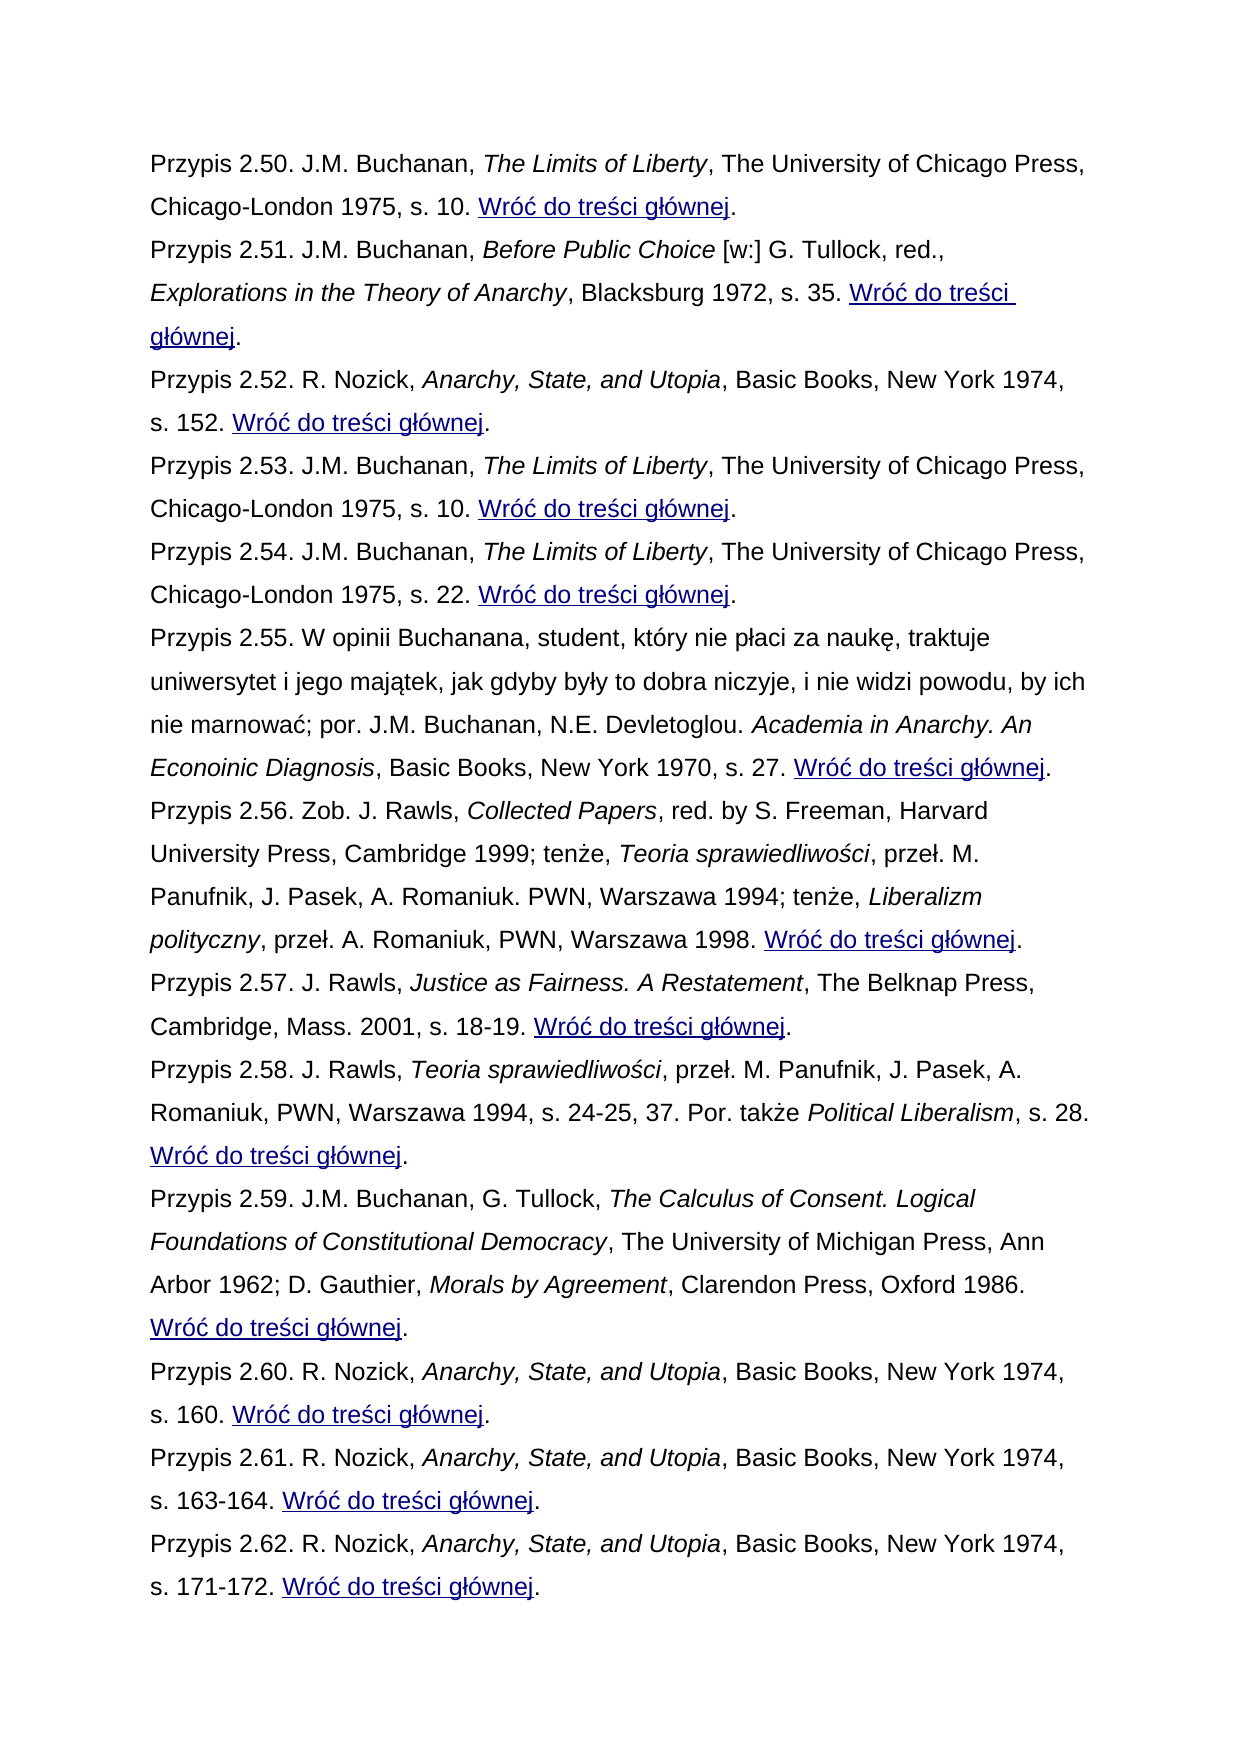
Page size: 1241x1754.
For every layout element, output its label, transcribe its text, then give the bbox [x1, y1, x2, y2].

text Przypis 2.59. J.M. Buchanan, G. Tullock, The Calculus of Consent. Logical Foundations of Constitutional Democracy, The University of Michigan Press, Ann Arbor 1962; D. Gauthier, Morals by Agreement, Clarendon Press, Oxford 1986. Wróć do treści głównej. [150, 1184, 1091, 1342]
text Przypis 2.60. R. Nozick, Anarchy, State, and Utopia, Basic Books, New York 1974, s. 160. Wróć do treści głównej. [150, 1356, 1091, 1428]
text Przypis 2.61. R. Nozick, Anarchy, State, and Utopia, Basic Books, New York 1974, s. 163-164. Wróć do treści głównej. [150, 1443, 1091, 1514]
text Przypis 2.50. J.M. Buchanan, The Limits of Liberty, The University of Chicago Press, Chicago-London 1975, s. 10. Wróć do treści głównej. [150, 149, 1091, 221]
text Przypis 2.56. Zob. J. Rawls, Collected Papers, red. by S. Freeman, Harvard University Press, Cambridge 1999; tenże, Teoria sprawiedliwości, przeł. M. Panufnik, J. Pasek, A. Romaniuk. PWN, Warszawa 1994; tenże, Liberalizm polityczny, przeł. A. Romaniuk, PWN, Warszawa 1998. Wróć do treści głównej. [150, 796, 1091, 954]
text Przypis 2.51. J.M. Buchanan, Before Public Choice [w:] G. Tullock, red., Explorations in the Theory of Anarchy, Blacksburg 1972, s. 35. Wróć do treści głównej. [150, 235, 1091, 350]
text Przypis 2.52. R. Nozick, Anarchy, State, and Utopia, Basic Books, New York 1974, s. 152. Wróć do treści głównej. [150, 364, 1091, 436]
text Przypis 2.58. J. Rawls, Teoria sprawiedliwości, przeł. M. Panufnik, J. Pasek, A. Romaniuk, PWN, Warszawa 1994, s. 24-25, 37. Por. także Political Liberalism, s. 28. Wróć do treści głównej. [150, 1054, 1091, 1169]
text Przypis 2.55. W opinii Buchanana, student, który nie płaci za naukę, traktuje uniwersytet i jego majątek, jak gdyby były to dobra niczyje, i nie widzi powodu, by ich nie marnować; por. J.M. Buchanan, N.E. Devletoglou. Academia in Anarchy. An Econoinic Diagnosis, Basic Books, New York 1970, s. 27. Wróć do treści głównej. [150, 623, 1091, 781]
text Przypis 2.62. R. Nozick, Anarchy, State, and Utopia, Basic Books, New York 1974, s. 171-172. Wróć do treści głównej. [150, 1529, 1091, 1601]
text Przypis 2.54. J.M. Buchanan, The Limits of Liberty, The University of Chicago Press, Chicago-London 1975, s. 22. Wróć do treści głównej. [150, 537, 1091, 609]
text Przypis 2.57. J. Rawls, Justice as Fairness. A Restatement, The Belknap Press, Cambridge, Mass. 2001, s. 18-19. Wróć do treści głównej. [150, 968, 1091, 1040]
text Przypis 2.53. J.M. Buchanan, The Limits of Liberty, The University of Chicago Press, Chicago-London 1975, s. 10. Wróć do treści głównej. [150, 451, 1091, 523]
